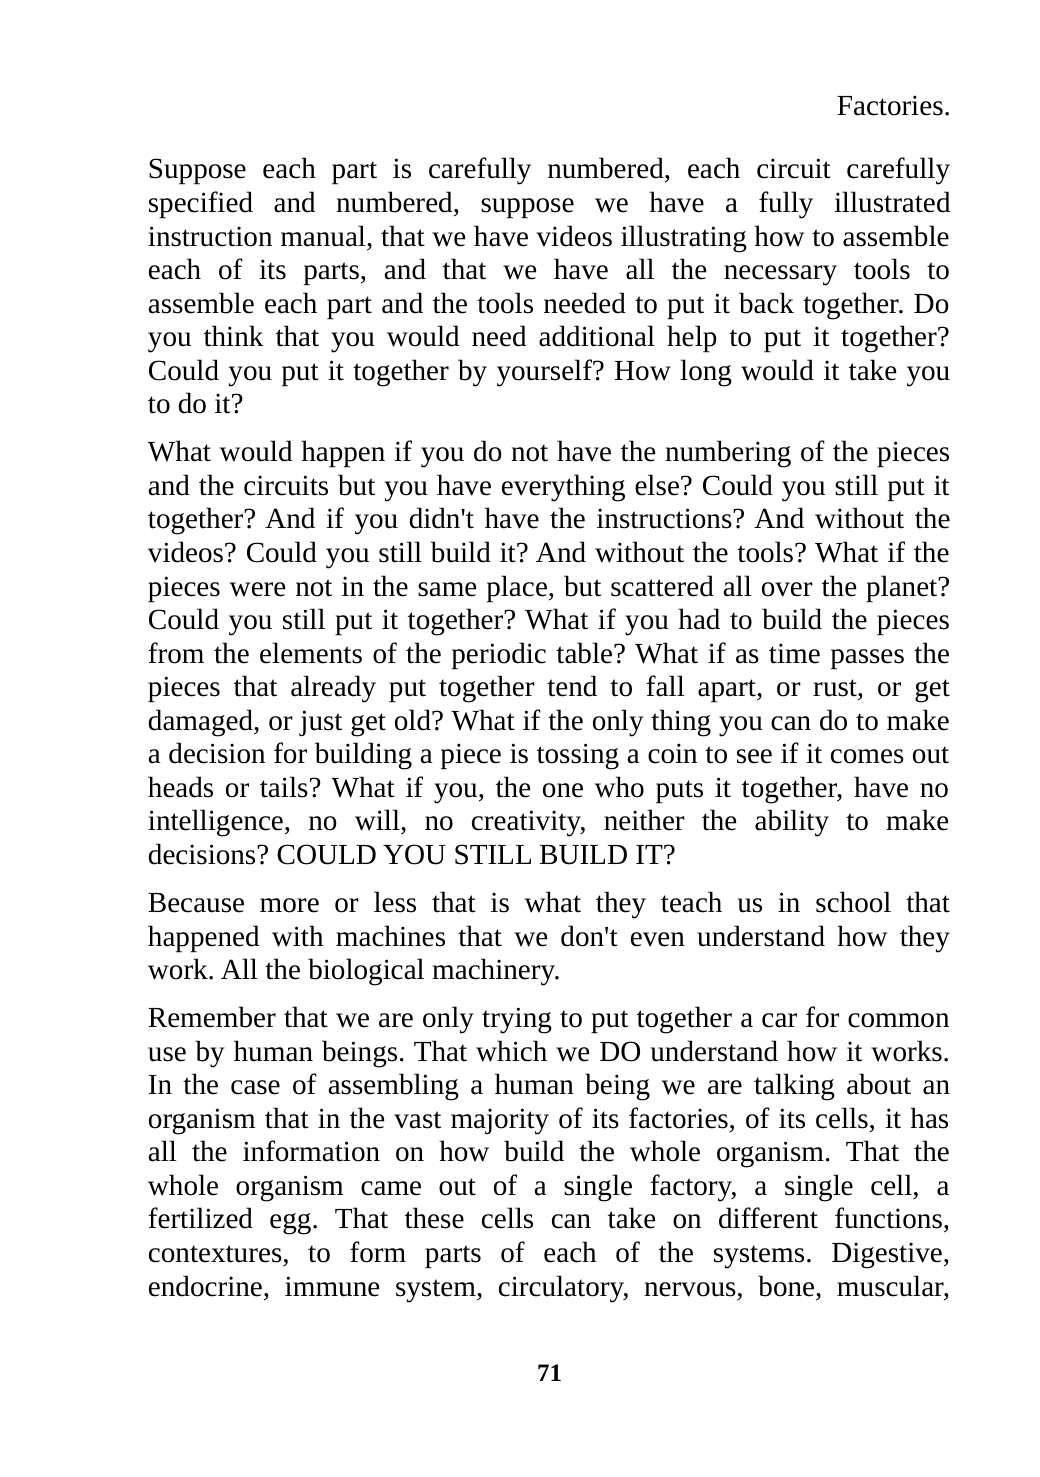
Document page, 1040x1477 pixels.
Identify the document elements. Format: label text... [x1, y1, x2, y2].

text What would happen if you do not have the numbering of the pieces and the circuits but you have everything else? Could you still put it together? And if you didn't have the instructions? And without the videos? Could you still build it? And without the tools? What if the pieces were not in the same place, but scattered all over the planet? Could you still put it together? What if you had to build the pieces from the elements of the periodic table? What if as time passes the pieces that already put together tend to fall apart, or rust, or get damaged, or just get old? What if the only thing you can do to make a decision for building a piece is tossing a coin to see if it comes out heads or tails? What if you, the one who puts it together, have no intelligence, no will, no creativity, neither the ability to make decisions? COULD YOU STILL BUILD IT? [148, 434, 951, 871]
text Remember that we are only trying to put together a car for common use by human beings. That which we DO understand how it works. In the case of assembling a human being we are talking about an organism that in the vast majority of its factories, of its cells, it has all the information on how build the whole organism. That the whole organism came out of a single factory, a single cell, a fertilized egg. That these cells can take on different functions, contextures, to form parts of each of the systems. Digestive, endocrine, immune system, circulatory, nervous, bone, muscular, [148, 1000, 951, 1302]
text Because more or less that is what they teach us in school that happened with machines that we don't even understand how they work. All the biological machinery. [148, 885, 951, 986]
text Suppose each part is carefully numbered, each circuit carefully specified and numbered, suppose we have a fully illustrated instruction manual, that we have videos illustrating how to assemble each of its parts, and that we have all the necessary tools to assemble each part and the tools needed to put it back together. Do you think that you would need additional help to put it together? Could you put it together by yourself? How long would it take you to do it? [148, 152, 951, 420]
